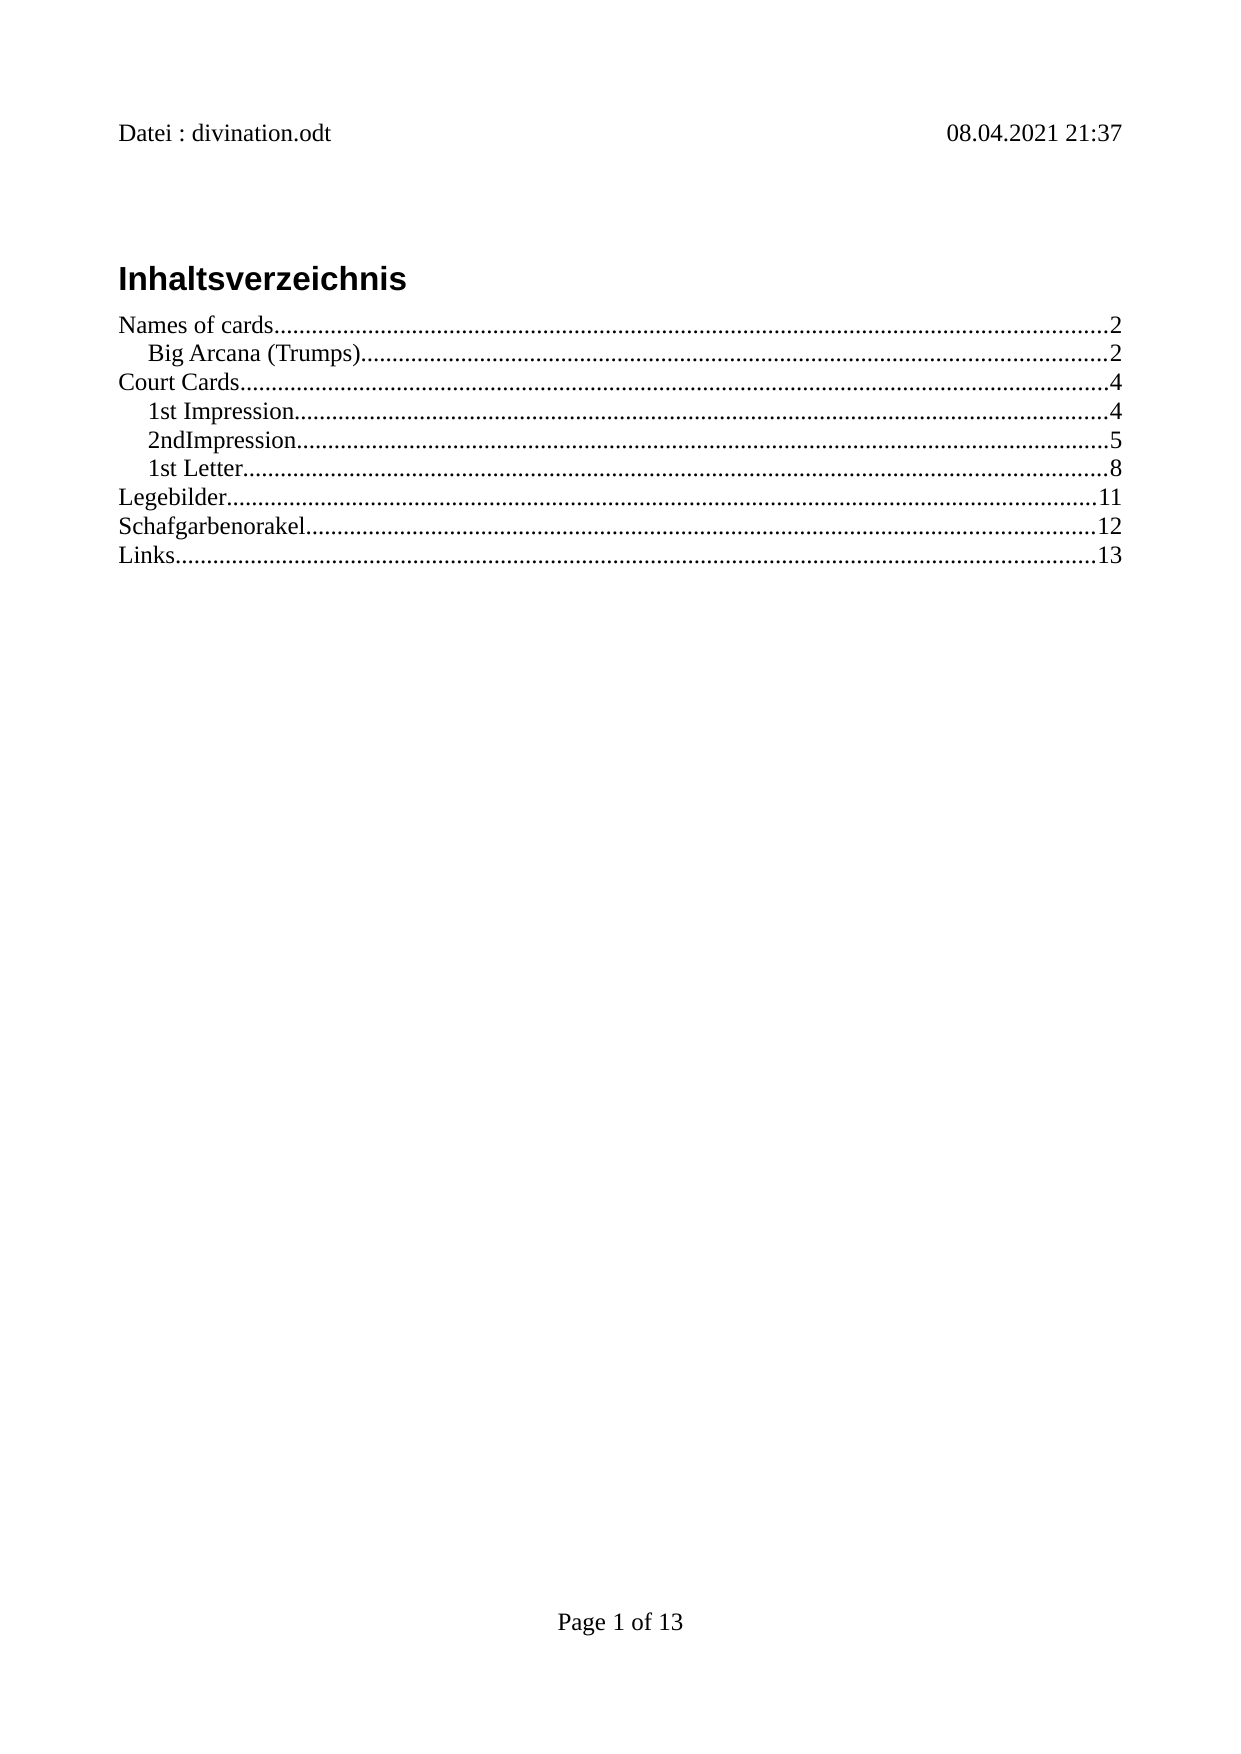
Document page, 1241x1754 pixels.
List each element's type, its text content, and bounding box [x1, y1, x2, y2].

subtitle Inhaltsverzeichnis [118, 259, 1122, 297]
text Big Arcana (Trumps) 2 [148, 338, 1122, 367]
text 2ndImpression 5 [148, 425, 1122, 453]
text Legebilder 11 [118, 482, 1122, 511]
text Schafgarbenorakel 12 [118, 511, 1122, 540]
text 1st Letter 8 [148, 453, 1122, 482]
text Links 13 [118, 540, 1122, 568]
text 1st Impression 4 [148, 396, 1122, 425]
text Names of cards 2 [118, 310, 1122, 338]
text Court Cards 4 [118, 367, 1122, 396]
